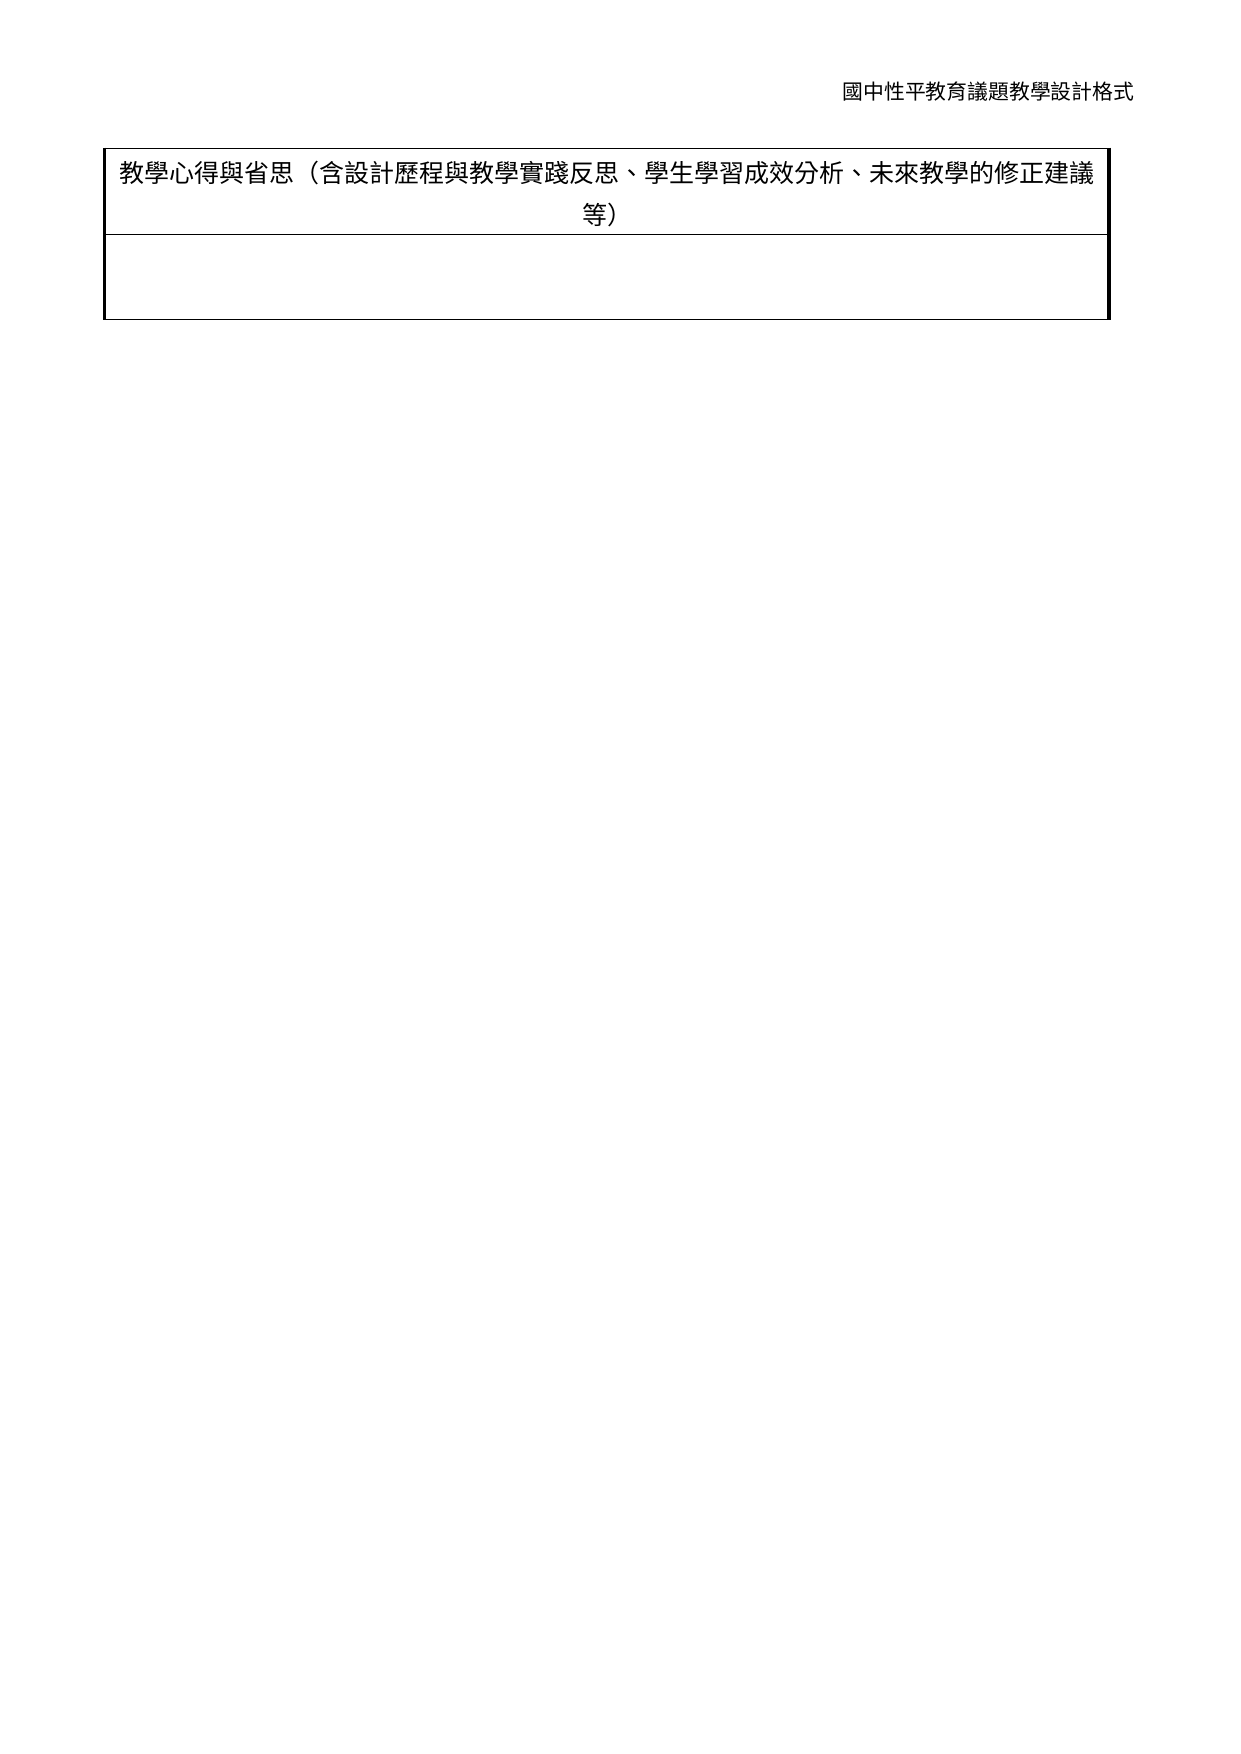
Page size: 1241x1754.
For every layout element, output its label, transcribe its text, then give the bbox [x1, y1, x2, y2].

table_cell [106, 235, 1107, 319]
table_cell 教學心得與省思（含設計歷程與教學實踐反思、學生學習成效分析、未來教學的修正建議等） [106, 149, 1107, 233]
